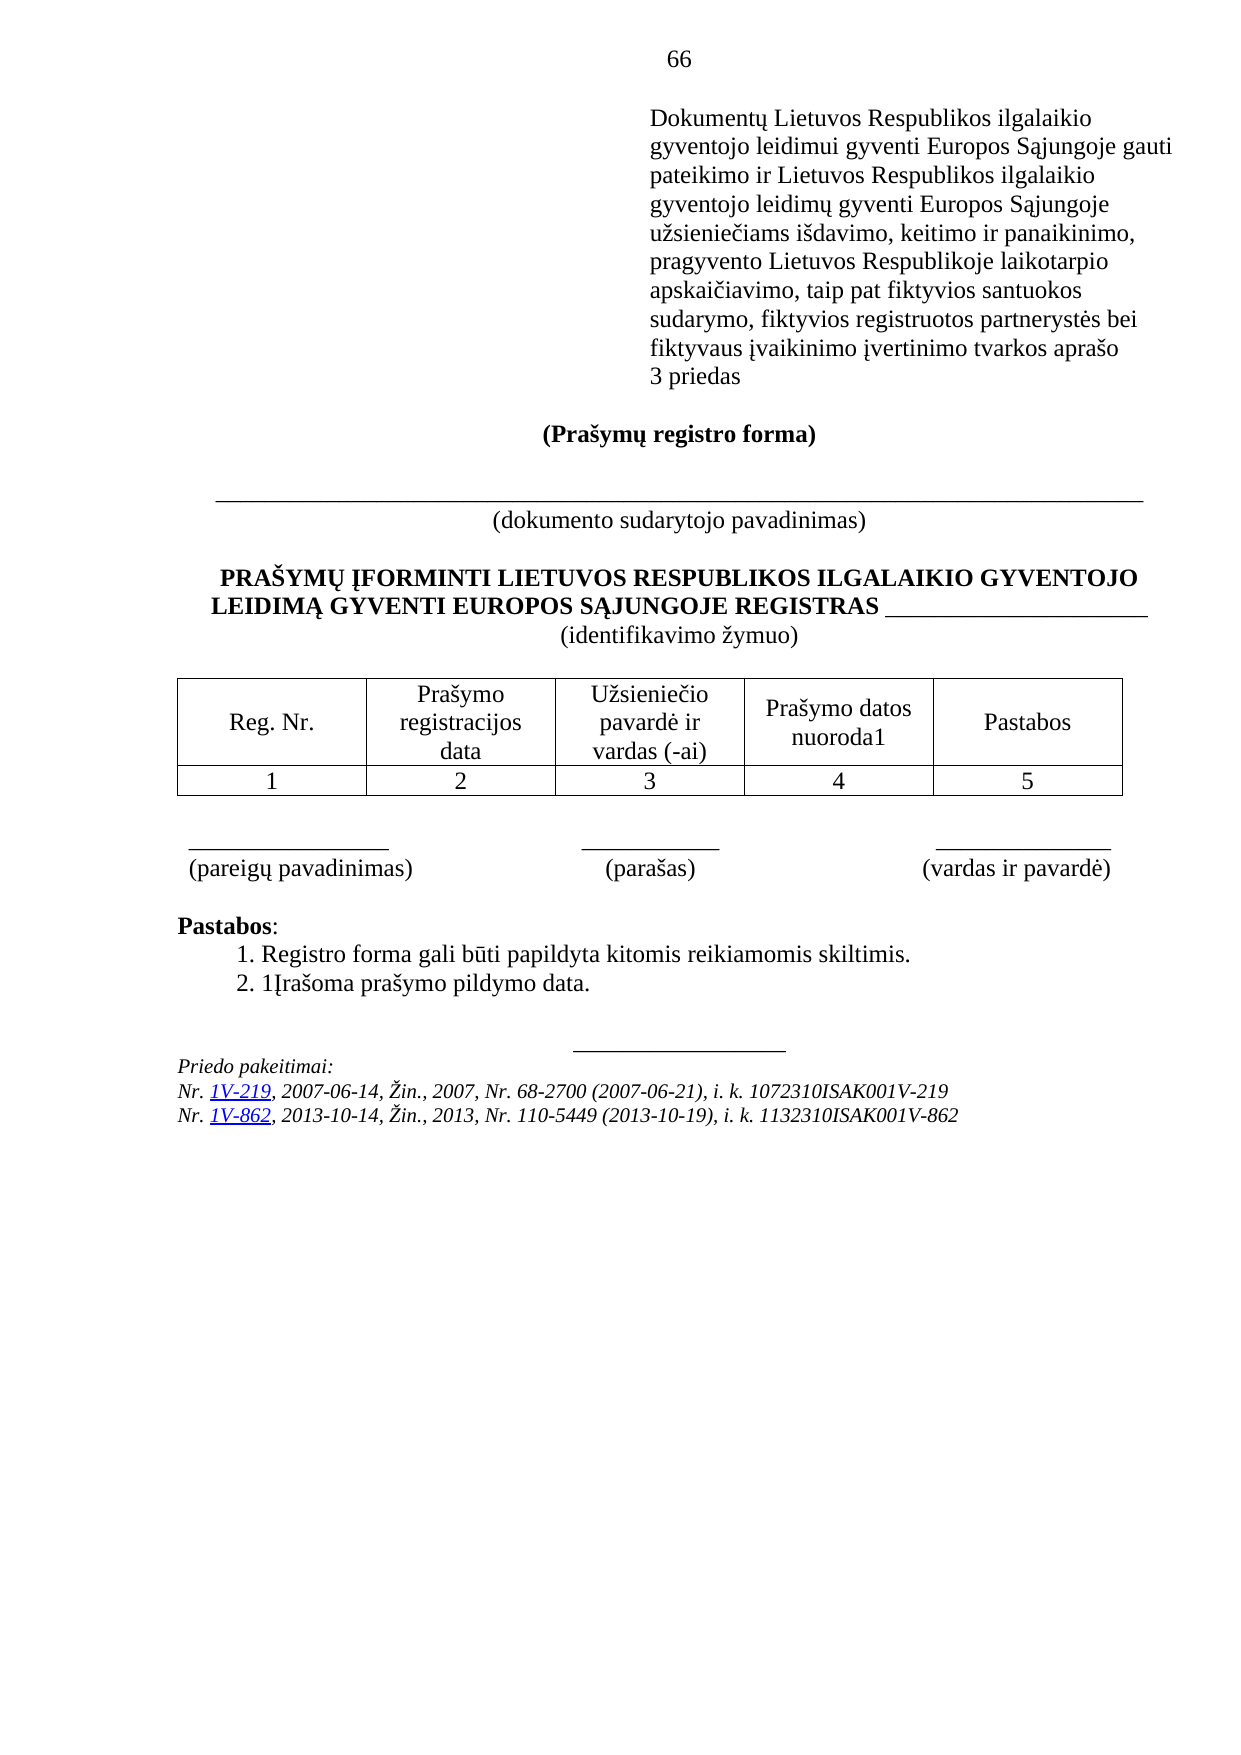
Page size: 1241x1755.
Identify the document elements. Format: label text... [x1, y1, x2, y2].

table_header Užsieniečio pavardė ir vardas (-ai) [556, 679, 744, 765]
table_cell 3 [556, 766, 744, 795]
table_header Reg. Nr. [178, 679, 366, 765]
table_header ________________ (pareigų pavadinimas) [177, 825, 494, 882]
table_cell 1 [178, 766, 366, 795]
text Nr. 1V-862, 2013-10-14, Žin., 2013, Nr. 110-5449 (2013-10-19), i. k. 1132310ISAK001V-862 [177, 1103, 1181, 1127]
text Priedo pakeitimai: [177, 1054, 1181, 1078]
table_header ______________ (vardas ir pavardė) [807, 825, 1122, 882]
table_header Pastabos [934, 679, 1122, 765]
table_header Prašymo registracijos data [367, 679, 555, 765]
table_cell 5 [934, 766, 1122, 795]
table_header Prašymo datos nuoroda1 [745, 679, 933, 765]
text Dokumentų Lietuvos Respublikos ilgalaikio gyventojo leidimui gyventi Europos Sąjungoje gauti pateikimo ir Lietuvos Respublikos ilgalaikio gyventojo leidimų gyventi Europos Sąjungoje užsieniečiams išdavimo, keitimo ir panaikinimo, pragyvento Lietuvos Respublikoje laikotarpio apskaičiavimo, taip pat fiktyvios santuokos sudarymo, fiktyvios registruotos partnerystės bei fiktyvaus įvaikinimo įvertinimo tvarkos aprašo [649, 103, 1181, 361]
text Pastabos: [177, 911, 1181, 939]
text _________________ [177, 1026, 1181, 1054]
text 2. 1Įrašoma prašymo pildymo data. [177, 968, 1181, 997]
table_cell 4 [745, 766, 933, 795]
text 3 priedas [649, 361, 1181, 390]
table_header ___________ (parašas) [494, 825, 807, 882]
text (dokumento sudarytojo pavadinimas) [177, 505, 1181, 534]
text (Prašymų registro forma) [177, 419, 1181, 448]
text 1. Registro forma gali būti papildyta kitomis reikiamomis skiltimis. [177, 939, 1181, 968]
text (identifikavimo žymuo) [177, 620, 1181, 649]
text Nr. 1V-219, 2007-06-14, Žin., 2007, Nr. 68-2700 (2007-06-21), i. k. 1072310ISAK001V-219 [177, 1078, 1181, 1103]
text PRAŠYMŲ ĮFORMINTI LIETUVOS RESPUBLIKOS ILGALAIKIO GYVENTOJO LEIDIMĄ GYVENTI EUROPOS SĄJUNGOJE REGISTRAS _____________________ [177, 563, 1181, 620]
table_cell 2 [367, 766, 555, 795]
text _ [177, 476, 1181, 505]
